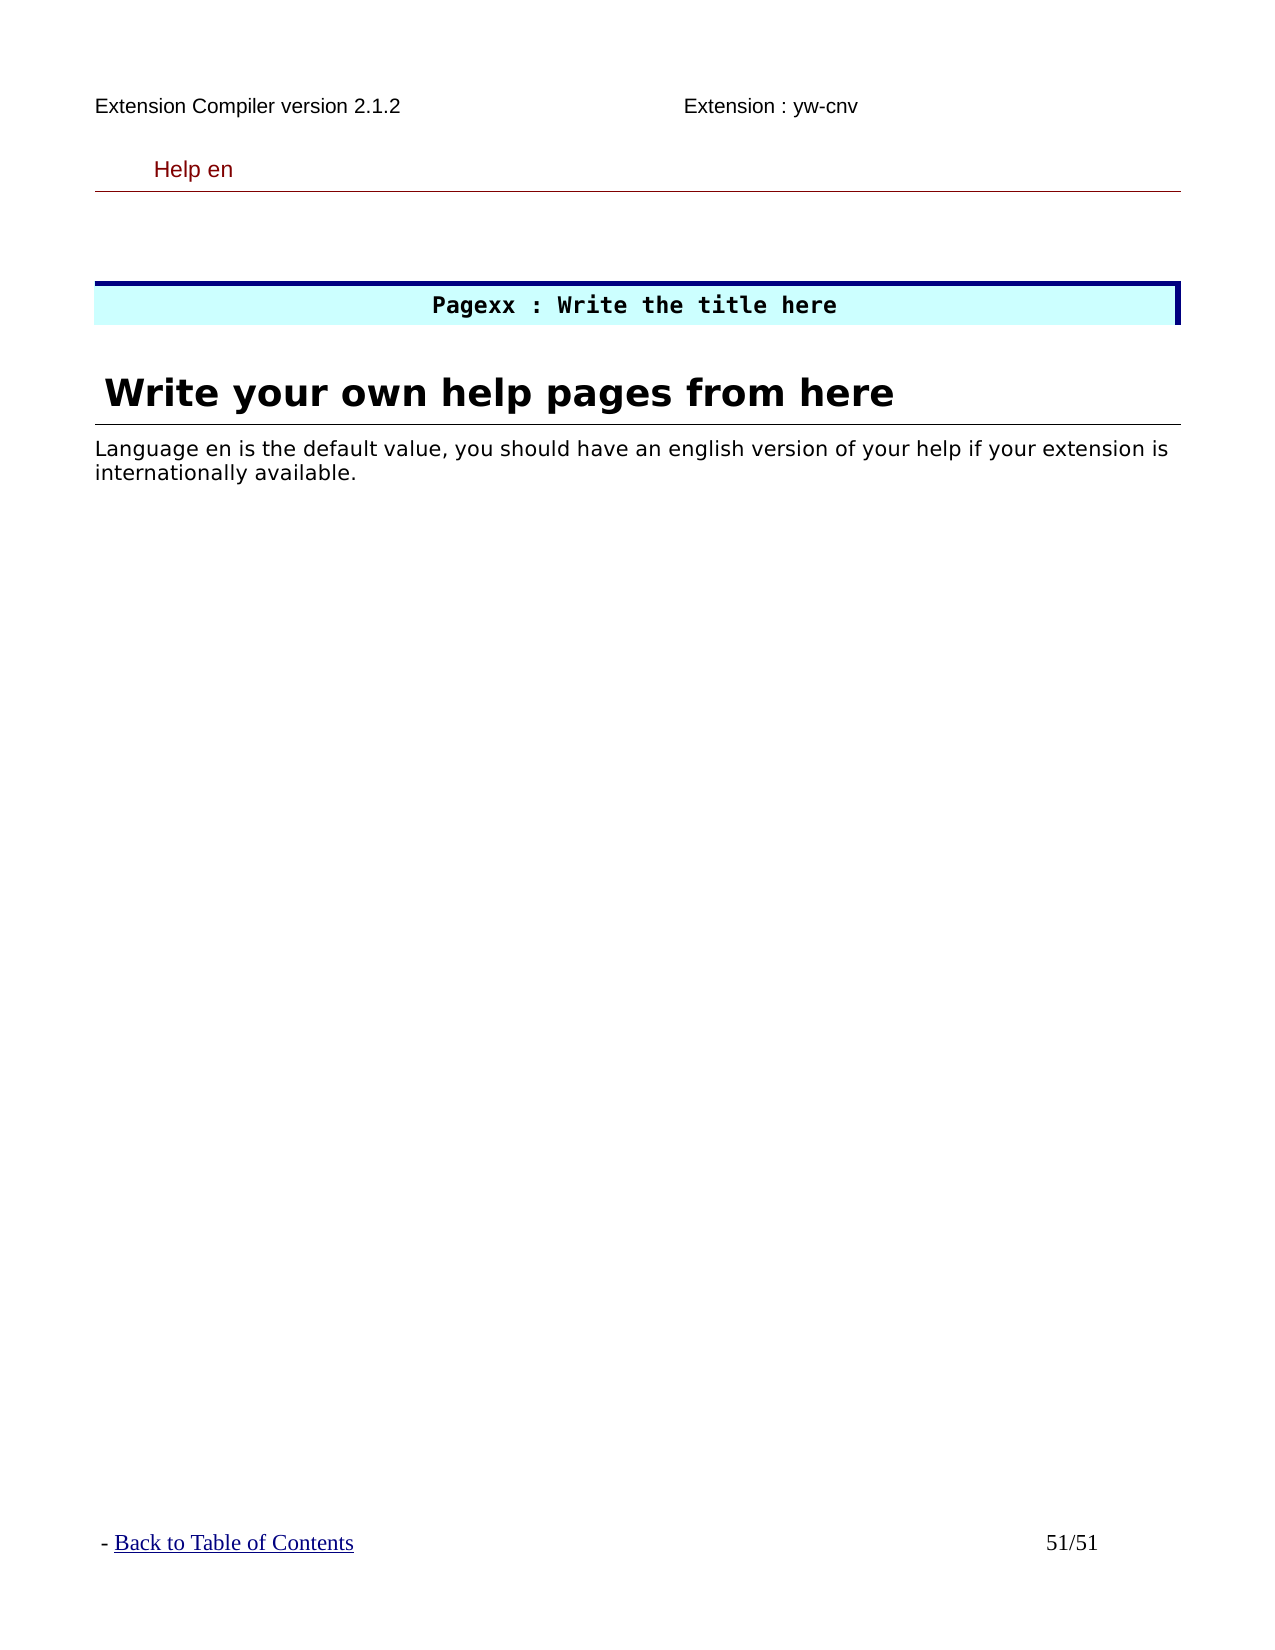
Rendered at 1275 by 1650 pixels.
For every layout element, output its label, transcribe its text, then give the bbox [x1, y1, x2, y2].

text Help en [94, 147, 1181, 192]
text Write your own help pages from here [94, 361, 1181, 424]
text Pagexx : Write the title here [94, 282, 1175, 325]
text Language en is the default value, you should have an english version of your help if your extension is internationally available. [94, 437, 1181, 486]
